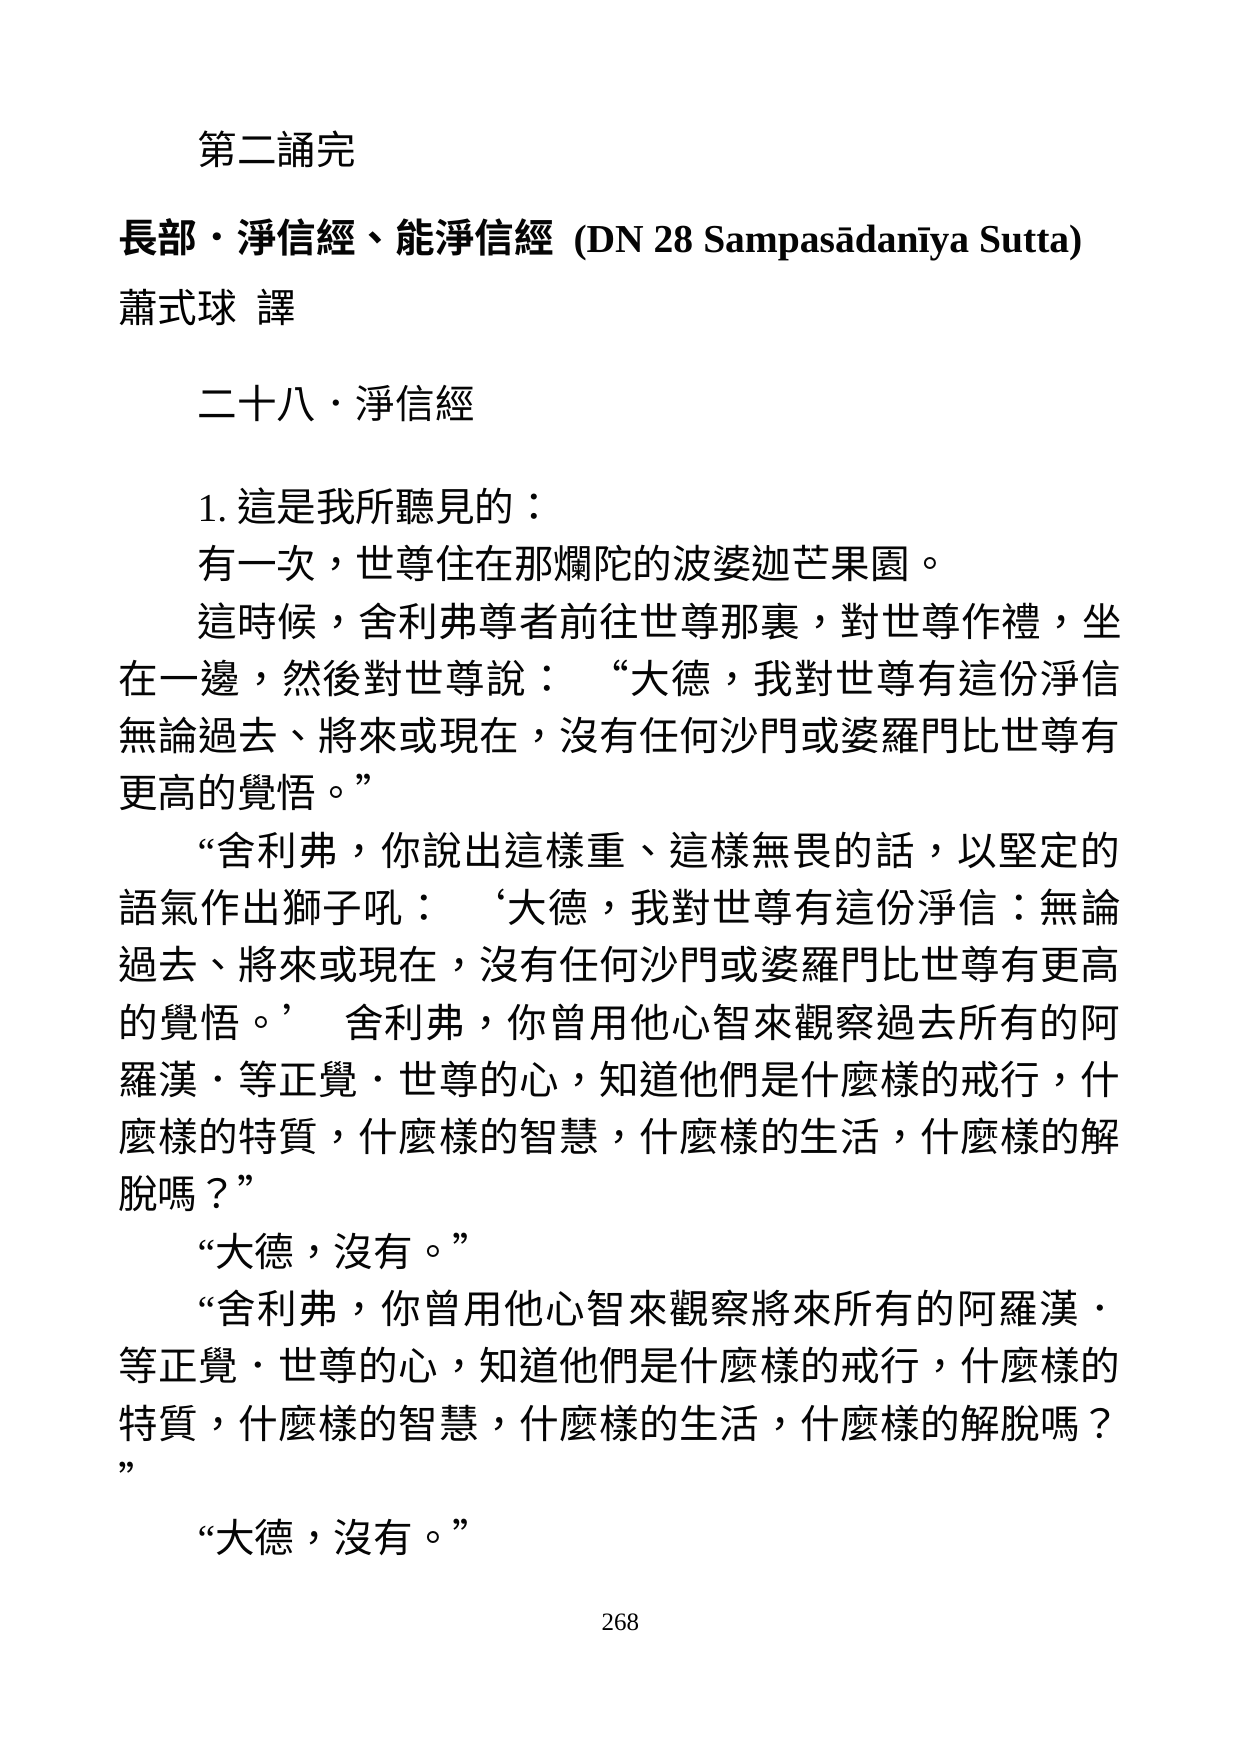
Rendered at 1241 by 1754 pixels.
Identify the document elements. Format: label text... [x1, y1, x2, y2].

text “大德，沒有。” [118, 1220, 1122, 1278]
subtitle 長部．淨信經、能淨信經 (DN 28 Sampasādanīya Sutta) [118, 206, 1122, 263]
text 二十八．淨信經 [118, 373, 1122, 430]
text “舍利弗，你曾用他心智來觀察將來所有的阿羅漢．等正覺．世尊的心，知道他們是什麼樣的戒行，什麼樣的特質，什麼樣的智慧，什麼樣的生活，什麼樣的解脫嗎？” [118, 1278, 1122, 1507]
text 第二誦完 [118, 118, 1122, 175]
text 這時候，舍利弗尊者前往世尊那裏，對世尊作禮，坐在一邊，然後對世尊說： “大德，我對世尊有這份淨信：無論過去、將來或現在，沒有任何沙門或婆羅門比世尊有更高的覺悟。” [118, 590, 1122, 819]
text 有一次，世尊住在那爛陀的波婆迦芒果園。 [118, 533, 1122, 590]
text 蕭式球 譯 [118, 276, 1122, 333]
text “大德，沒有。” [118, 1507, 1122, 1564]
text “舍利弗，你說出這樣重、這樣無畏的話，以堅定的語氣作出獅子吼： ‘大德，我對世尊有這份淨信：無論過去、將來或現在，沒有任何沙門或婆羅門比世尊有更高的覺悟。’ 舍利弗，你曾用他心智來觀察過去所有的阿羅漢．等正覺．世尊的心，知道他們是什麼樣的戒行，什麼樣的特質，什麼樣的智慧，什麼樣的生活，什麼樣的解脫嗎？” [118, 819, 1122, 1220]
text 1. 這是我所聽見的： [118, 476, 1122, 533]
